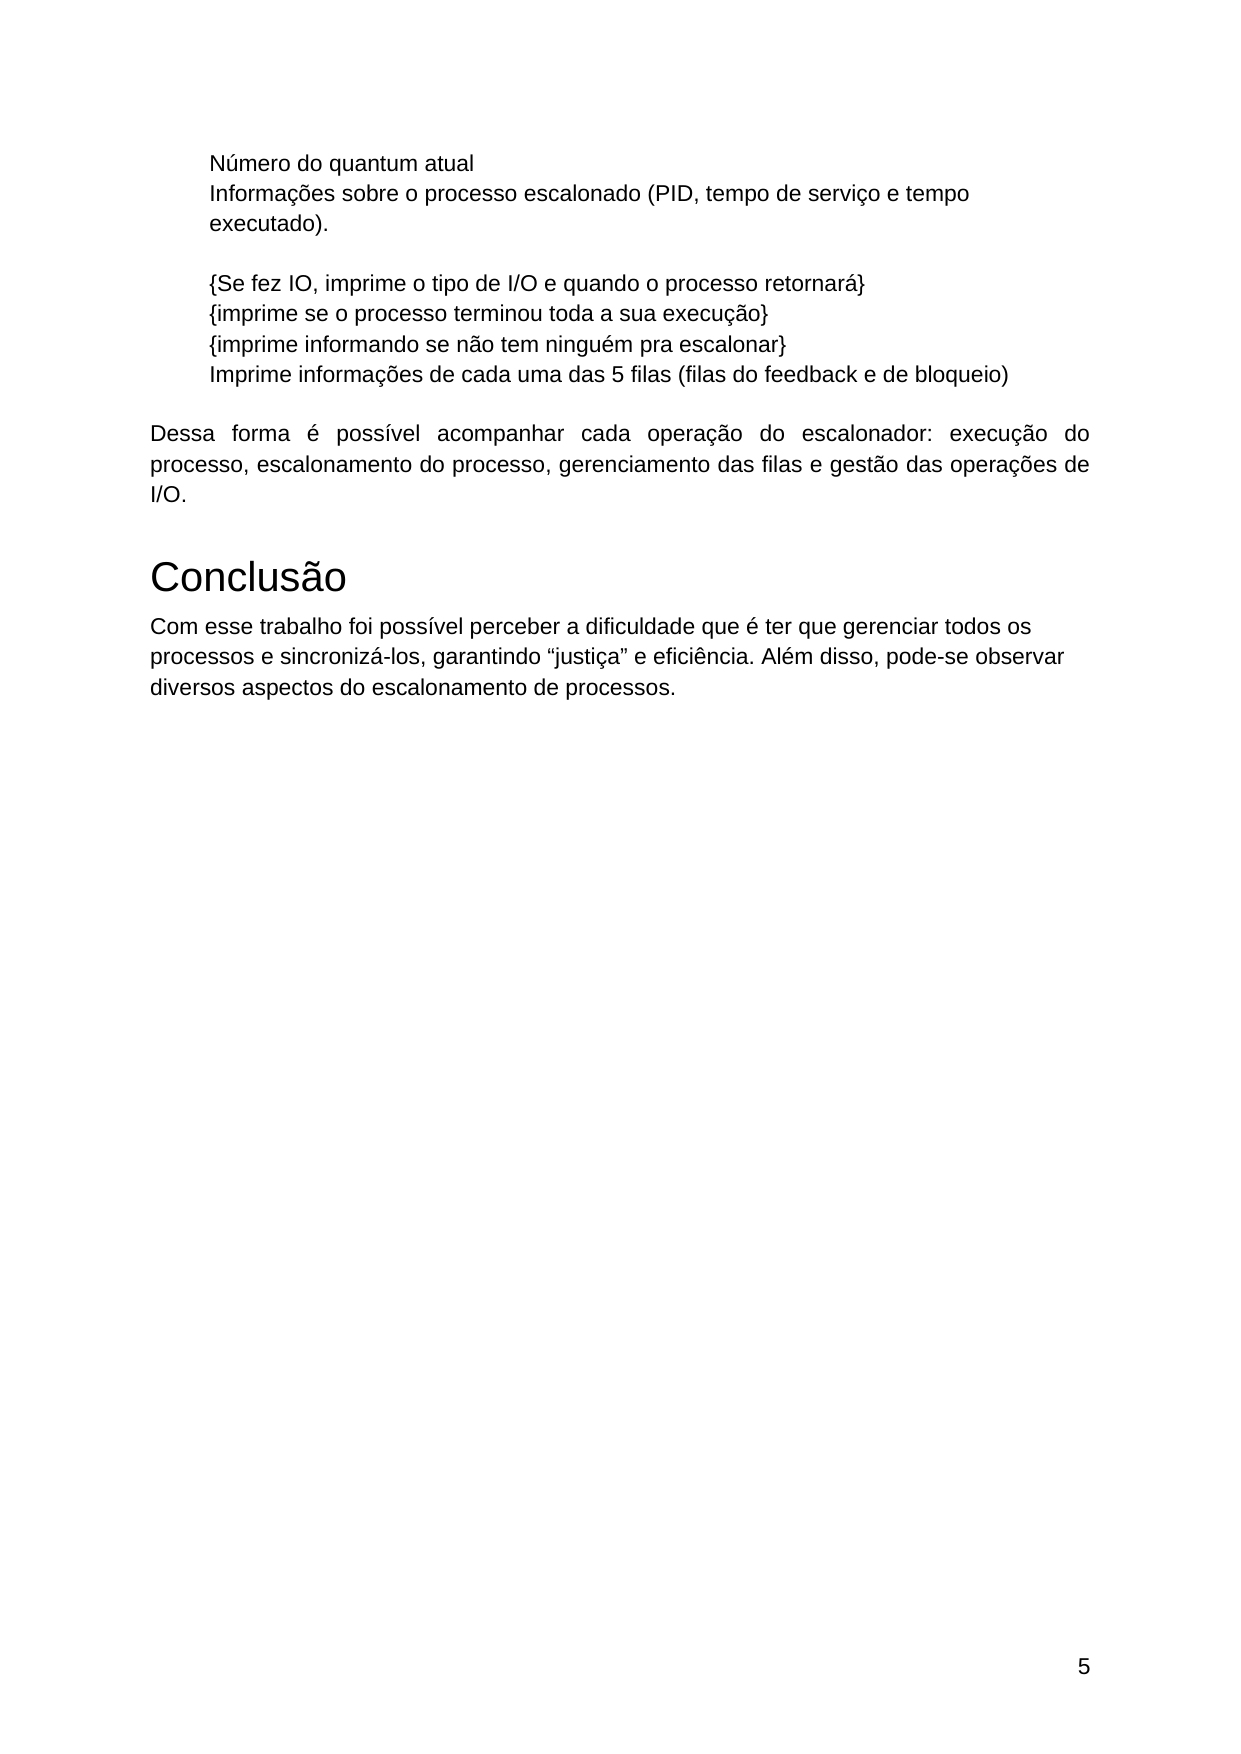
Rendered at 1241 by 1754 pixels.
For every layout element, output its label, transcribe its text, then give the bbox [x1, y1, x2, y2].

text Número do quantum atual Informações sobre o processo escalonado (PID, tempo de serviço e tempo executado). [209, 150, 1031, 237]
text Dessa forma é possível acompanhar cada operação do escalonador: execução do processo, escalonamento do processo, gerenciamento das filas e gestão das operações de I/O. [150, 420, 1090, 507]
text Com esse trabalho foi possível perceber a dificuldade que é ter que gerenciar todos os processos e sincronizá-los, garantindo “justiça” e eficiência. Além disso, pode-se observar diversos aspectos do escalonamento de processos. [150, 613, 1090, 700]
subtitle Conclusão [150, 553, 1090, 601]
text {Se fez IO, imprime o tipo de I/O e quando o processo retornará} {imprime se o processo terminou toda a sua execução} {imprime informando se não tem ninguém pra escalonar} Imprime informações de cada uma das 5 filas (filas do feedback e de bloqueio) [209, 270, 1031, 387]
